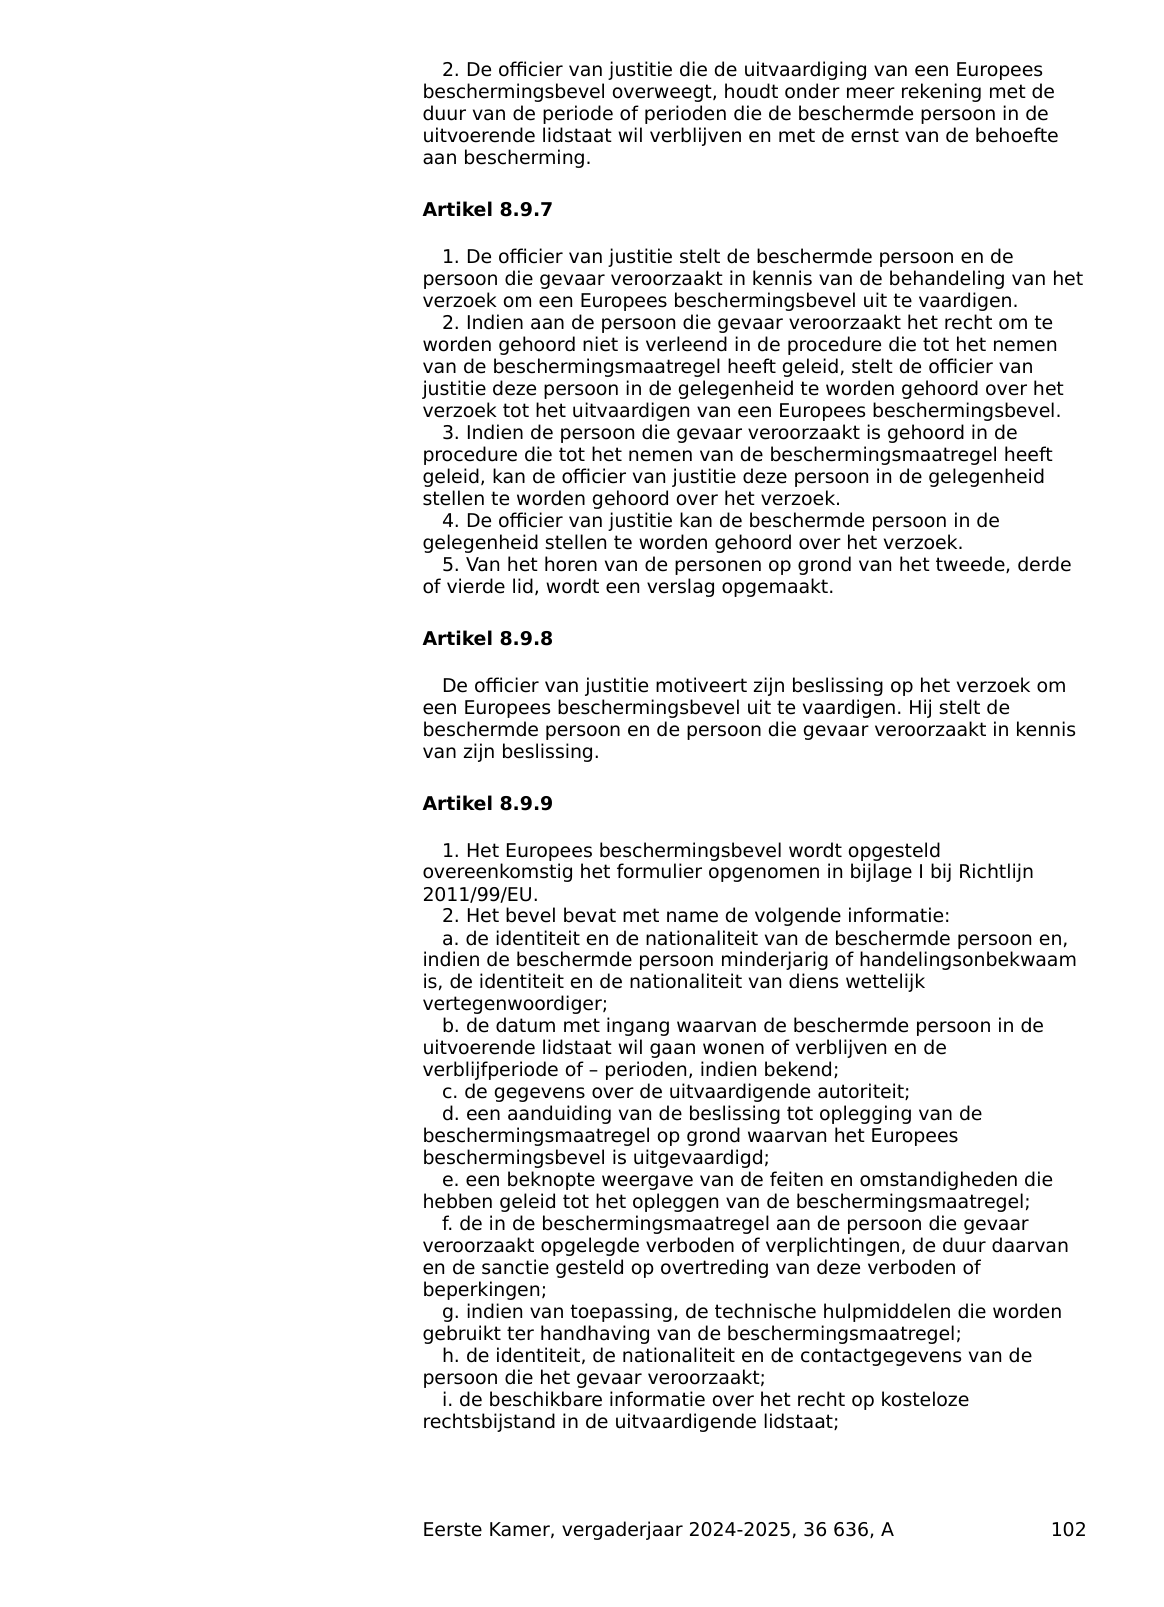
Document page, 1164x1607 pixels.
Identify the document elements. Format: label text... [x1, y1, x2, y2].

text a. de identiteit en de nationaliteit van de beschermde persoon en, indien de beschermde persoon minderjarig of handelingsonbekwaam is, de identiteit en de nationaliteit van diens wettelijk vertegenwoordiger; [422, 927, 1087, 1015]
text h. de identiteit, de nationaliteit en de contactgegevens van de persoon die het gevaar veroorzaakt; [422, 1345, 1087, 1389]
text 2. Het bevel bevat met name de volgende informatie: [422, 905, 1087, 927]
text g. indien van toepassing, de technische hulpmiddelen die worden gebruikt ter handhaving van de beschermingsmaatregel; [422, 1301, 1087, 1345]
text c. de gegevens over de uitvaardigende autoriteit; [422, 1081, 1087, 1103]
text 4. De officier van justitie kan de beschermde persoon in de gelegenheid stellen te worden gehoord over het verzoek. [422, 510, 1087, 554]
text 2. Indien aan de persoon die gevaar veroorzaakt het recht om te worden gehoord niet is verleend in de procedure die tot het nemen van de beschermingsmaatregel heeft geleid, stelt de officier van justitie deze persoon in de gelegenheid te worden gehoord over het verzoek tot het uitvaardigen van een Europees beschermingsbevel. [422, 312, 1087, 422]
text f. de in de beschermingsmaatregel aan de persoon die gevaar veroorzaakt opgelegde verboden of verplichtingen, de duur daarvan en de sanctie gesteld op overtreding van deze verboden of beperkingen; [422, 1213, 1087, 1301]
text 3. Indien de persoon die gevaar veroorzaakt is gehoord in de procedure die tot het nemen van de beschermingsmaatregel heeft geleid, kan de officier van justitie deze persoon in de gelegenheid stellen te worden gehoord over het verzoek. [422, 422, 1087, 510]
text d. een aanduiding van de beslissing tot oplegging van de beschermingsmaatregel op grond waarvan het Europees beschermingsbevel is uitgevaardigd; [422, 1103, 1087, 1169]
text De officier van justitie motiveert zijn beslissing op het verzoek om een Europees beschermingsbevel uit te vaardigen. Hij stelt de beschermde persoon en de persoon die gevaar veroorzaakt in kennis van zijn beslissing. [422, 674, 1087, 762]
subtitle Artikel 8.9.9 [422, 792, 1087, 814]
subtitle Artikel 8.9.7 [422, 199, 1087, 221]
text b. de datum met ingang waarvan de beschermde persoon in de uitvoerende lidstaat wil gaan wonen of verblijven en de verblijfperiode of – perioden, indien bekend; [422, 1015, 1087, 1081]
text e. een beknopte weergave van de feiten en omstandigheden die hebben geleid tot het opleggen van de beschermingsmaatregel; [422, 1169, 1087, 1213]
subtitle Artikel 8.9.8 [422, 628, 1087, 649]
text 1. De officier van justitie stelt de beschermde persoon en de persoon die gevaar veroorzaakt in kennis van de behandeling van het verzoek om een Europees beschermingsbevel uit te vaardigen. [422, 246, 1087, 312]
text 1. Het Europees beschermingsbevel wordt opgesteld overeenkomstig het formulier opgenomen in bijlage I bij Richtlijn 2011/99/EU. [422, 839, 1087, 905]
text 2. De officier van justitie die de uitvaardiging van een Europees beschermingsbevel overweegt, houdt onder meer rekening met de duur van de periode of perioden die de beschermde persoon in de uitvoerende lidstaat wil verblijven en met de ernst van de behoefte aan bescherming. [422, 59, 1087, 169]
text i. de beschikbare informatie over het recht op kosteloze rechtsbijstand in de uitvaardigende lidstaat; [422, 1389, 1087, 1433]
text 5. Van het horen van de personen op grond van het tweede, derde of vierde lid, wordt een verslag opgemaakt. [422, 554, 1087, 598]
